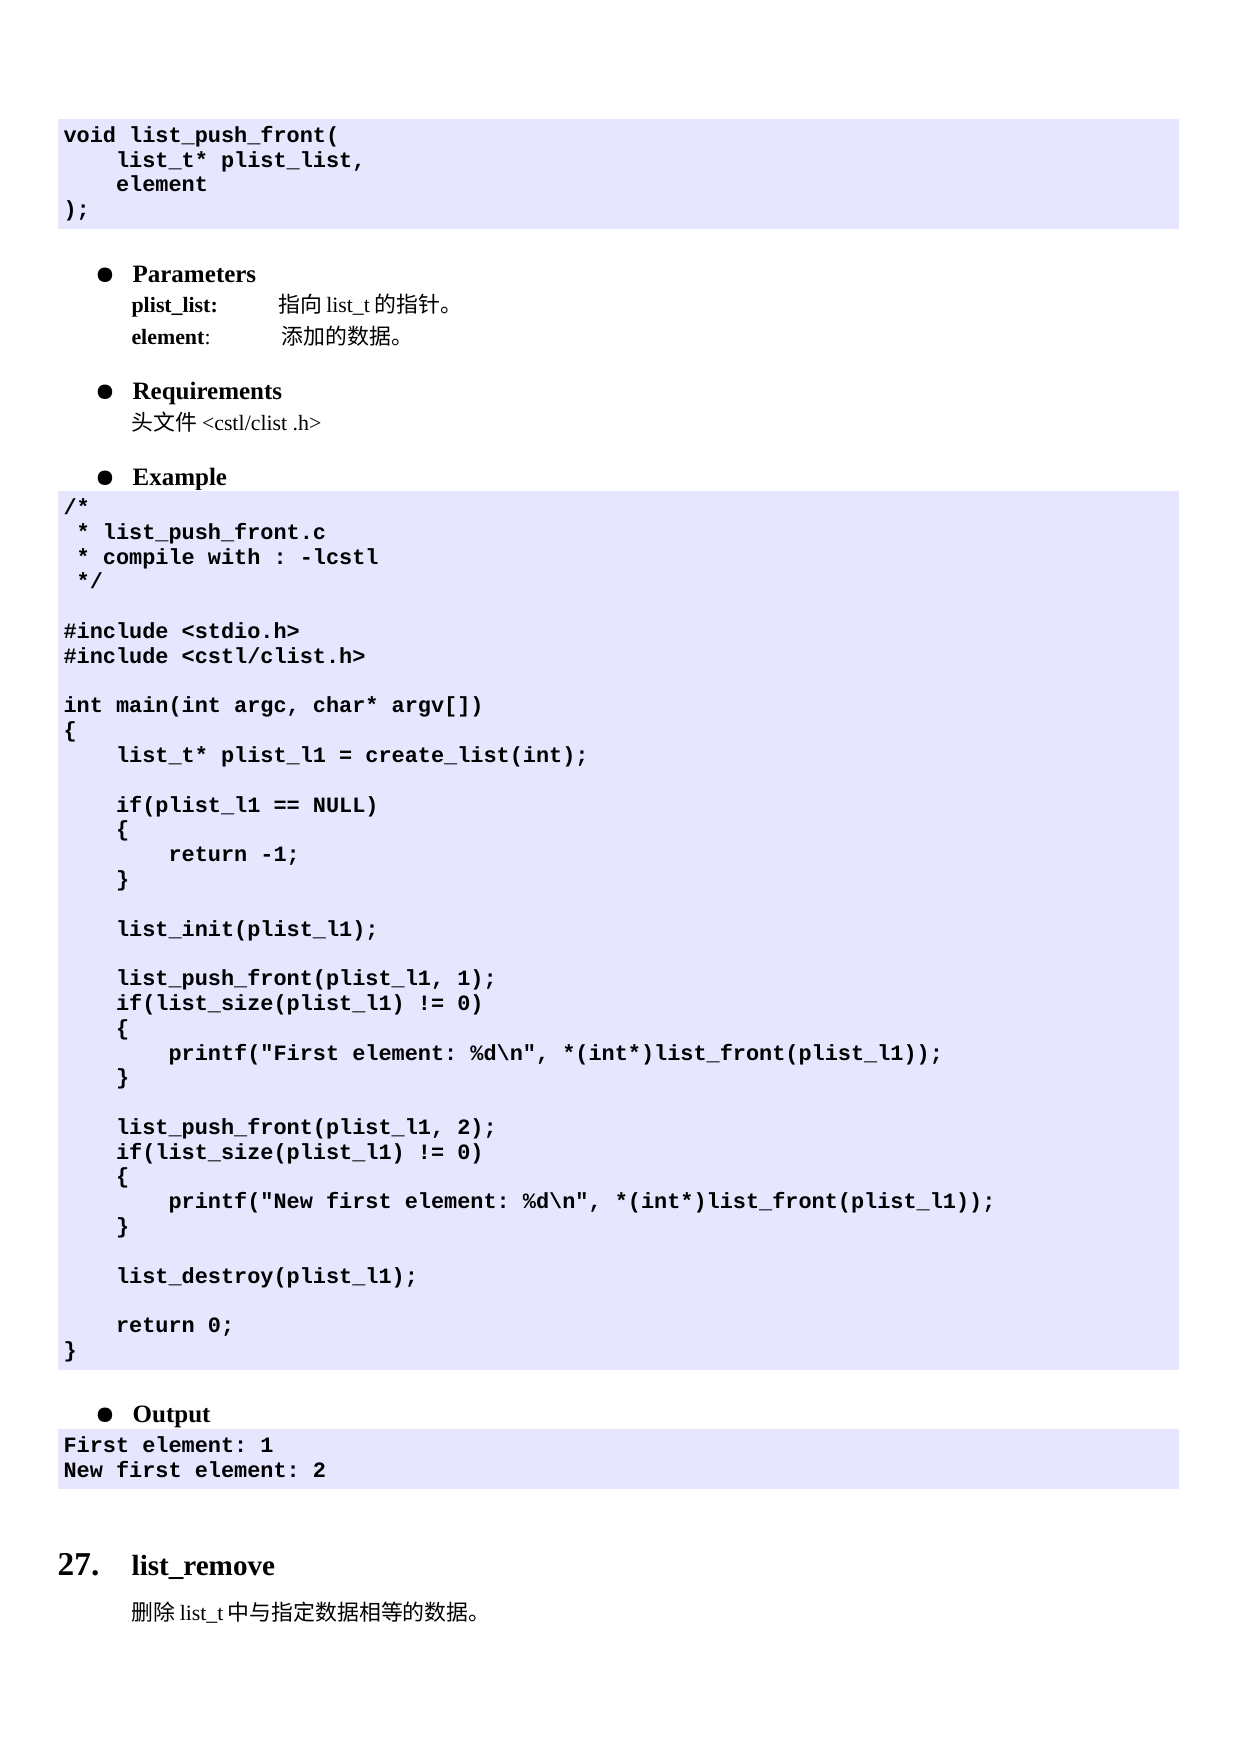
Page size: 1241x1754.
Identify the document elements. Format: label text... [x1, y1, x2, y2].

list Requirements [95, 376, 1179, 405]
list Example [95, 462, 1179, 490]
list Output [95, 1399, 1179, 1428]
subtitle list_remove [57, 1544, 1179, 1583]
text element: 添加的数据。 [57, 319, 1179, 351]
table_header /* * list_push_front.c * compile with : -lcstl */ #include <stdio.h> #include <cstl/clist.h> int main(int argc, char* argv[]) { list_t* plist_l1 = create_list(int); if(plist_l1 == NULL) { return -1; } list_init(plist_l1); list_push_front(plist_l1, 1); if(list_size(plist_l1) != 0) { printf("First element: %d\n", *(int*)list_front(plist_l1)); } list_push_front(plist_l1, 2); if(list_size(plist_l1) != 0) { printf("New first element: %d\n", *(int*)list_front(plist_l1)); } list_destroy(plist_l1); return 0; } [58, 491, 1179, 1370]
list Parameters [95, 259, 1179, 287]
text 删除list_t中与指定数据相等的数据。 [57, 1595, 1179, 1627]
text plist_list: 指向list_t的指针。 [57, 287, 1179, 319]
text 头文件 <cstl/clist .h> [57, 405, 1179, 436]
table_header void list_push_front( list_t* plist_list, element ); [58, 119, 1179, 229]
table_header First element: 1 New first element: 2 [58, 1429, 1179, 1489]
